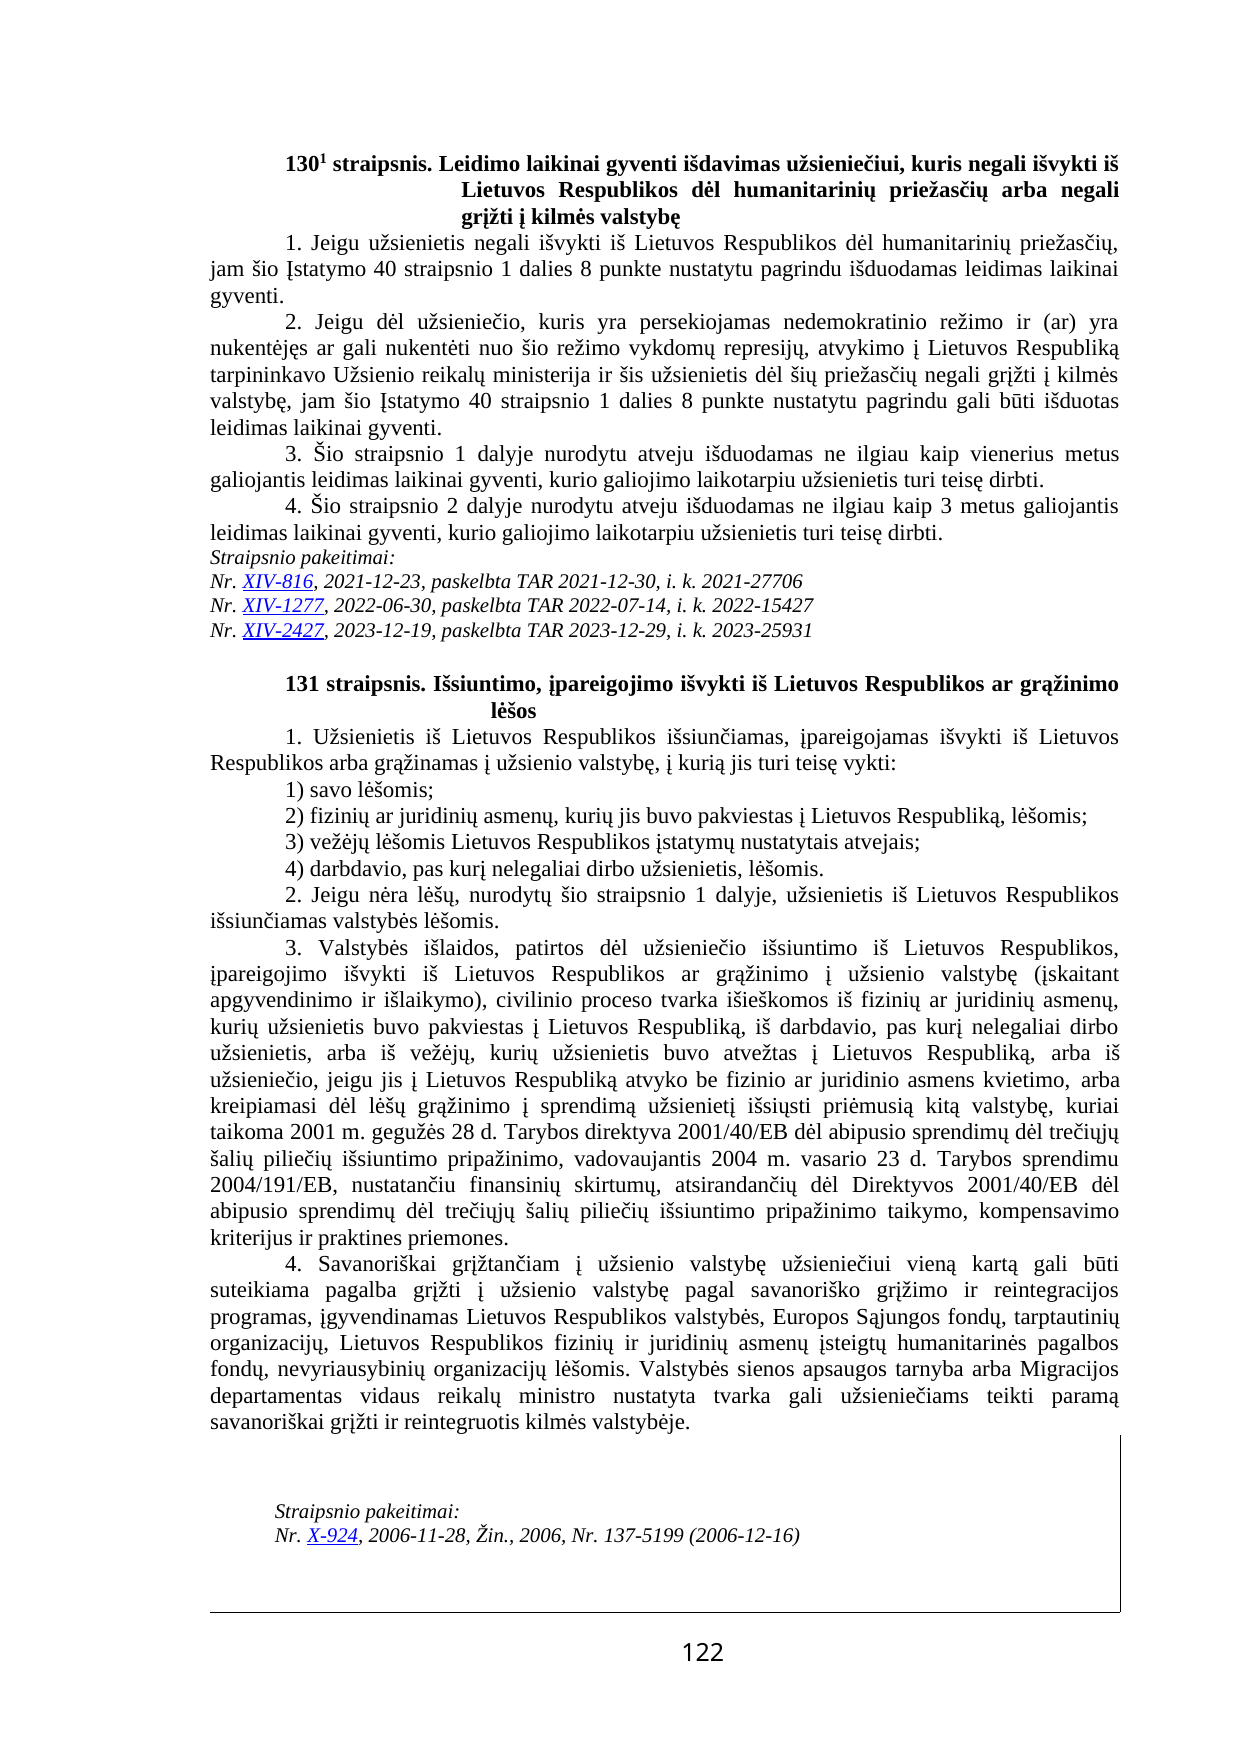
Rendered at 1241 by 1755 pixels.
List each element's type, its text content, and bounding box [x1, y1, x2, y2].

text 4. Šio straipsnio 2 dalyje nurodytu atveju išduodamas ne ilgiau kaip 3 metus galiojantis leidimas laikinai gyventi, kurio galiojimo laikotarpiu užsienietis turi teisę dirbti. [210, 493, 1120, 545]
text 2. Jeigu dėl užsieniečio, kuris yra persekiojamas nedemokratinio režimo ir (ar) yra nukentėjęs ar gali nukentėti nuo šio režimo vykdomų represijų, atvykimo į Lietuvos Respubliką tarpininkavo Užsienio reikalų ministerija ir šis užsienietis dėl šių priežasčių negali grįžti į kilmės valstybę, jam šio Įstatymo 40 straipsnio 1 dalies 8 punkte nustatytu pagrindu gali būti išduotas leidimas laikinai gyventi. [210, 308, 1120, 440]
text Nr. XIV-816, 2021-12-23, paskelbta TAR 2021-12-30, i. k. 2021-27706 [210, 569, 1120, 593]
text 3. Valstybės išlaidos, patirtos dėl užsieniečio išsiuntimo iš Lietuvos Respublikos, įpareigojimo išvykti iš Lietuvos Respublikos ar grąžinimo į užsienio valstybę (įskaitant apgyvendinimo ir išlaikymo), civilinio proceso tvarka išieškomos iš fizinių ar juridinių asmenų, kurių užsienietis buvo pakviestas į Lietuvos Respubliką, iš darbdavio, pas kurį nelegaliai dirbo užsienietis, arba iš vežėjų, kurių užsienietis buvo atvežtas į Lietuvos Respubliką, arba iš užsieniečio, jeigu jis į Lietuvos Respubliką atvyko be fizinio ar juridinio asmens kvietimo, arba kreipiamasi dėl lėšų grąžinimo į sprendimą užsienietį išsiųsti priėmusią kitą valstybę, kuriai taikoma 2001 m. gegužės 28 d. Tarybos direktyva 2001/40/EB dėl abipusio sprendimų dėl trečiųjų šalių piliečių išsiuntimo pripažinimo, vadovaujantis 2004 m. vasario 23 d. Tarybos sprendimu 2004/191/EB, nustatančiu finansinių skirtumų, atsirandančių dėl Direktyvos 2001/40/EB dėl abipusio sprendimų dėl trečiųjų šalių piliečių išsiuntimo pripažinimo taikymo, kompensavimo kriterijus ir praktines priemones. [210, 934, 1120, 1250]
text 131 straipsnis. Išsiuntimo, įpareigojimo išvykti iš Lietuvos Respublikos ar grąžinimo lėšos [285, 670, 1120, 723]
text 4. Savanoriškai grįžtančiam į užsienio valstybę užsieniečiui vieną kartą gali būti suteikiama pagalba grįžti į užsienio valstybę pagal savanoriško grįžimo ir reintegracijos programas, įgyvendinamas Lietuvos Respublikos valstybės, Europos Sąjungos fondų, tarptautinių organizacijų, Lietuvos Respublikos fizinių ir juridinių asmenų įsteigtų humanitarinės pagalbos fondų, nevyriausybinių organizacijų lėšomis. Valstybės sienos apsaugos tarnyba arba Migracijos departamentas vidaus reikalų ministro nustatyta tvarka gali užsieniečiams teikti paramą savanoriškai grįžti ir reintegruotis kilmės valstybėje. [210, 1250, 1120, 1434]
text 3) vežėjų lėšomis Lietuvos Respublikos įstatymų nustatytais atvejais; [210, 828, 1120, 855]
text Straipsnio pakeitimai: [210, 1434, 1120, 1523]
text 1. Užsienietis iš Lietuvos Respublikos išsiunčiamas, įpareigojamas išvykti iš Lietuvos Respublikos arba grąžinamas į užsienio valstybę, į kurią jis turi teisę vykti: [210, 723, 1120, 776]
text Nr. XIV-2427, 2023-12-19, paskelbta TAR 2023-12-29, i. k. 2023-25931 [210, 617, 1120, 642]
text Nr. XIV-1277, 2022-06-30, paskelbta TAR 2022-07-14, i. k. 2022-15427 [210, 593, 1120, 617]
text 3. Šio straipsnio 1 dalyje nurodytu atveju išduodamas ne ilgiau kaip vienerius metus galiojantis leidimas laikinai gyventi, kurio galiojimo laikotarpiu užsienietis turi teisę dirbti. [210, 440, 1120, 493]
text 1) savo lėšomis; [210, 776, 1120, 802]
text 2. Jeigu nėra lėšų, nurodytų šio straipsnio 1 dalyje, užsienietis iš Lietuvos Respublikos išsiunčiamas valstybės lėšomis. [210, 881, 1120, 934]
text 2) fizinių ar juridinių asmenų, kurių jis buvo pakviestas į Lietuvos Respubliką, lėšomis; [210, 802, 1120, 828]
text 1. Jeigu užsienietis negali išvykti iš Lietuvos Respublikos dėl humanitarinių priežasčių, jam šio Įstatymo 40 straipsnio 1 dalies 8 punkte nustatytu pagrindu išduodamas leidimas laikinai gyventi. [210, 229, 1120, 308]
text Straipsnio pakeitimai: [210, 545, 1120, 569]
text 1301 straipsnis. Leidimo laikinai gyventi išdavimas užsieniečiui, kuris negali išvykti iš Lietuvos Respublikos dėl humanitarinių priežasčių arba negali grįžti į kilmės valstybę [285, 150, 1120, 229]
text Nr. X-924, 2006-11-28, Žin., 2006, Nr. 137-5199 (2006-12-16) [210, 1523, 1120, 1612]
text 4) darbdavio, pas kurį nelegaliai dirbo užsienietis, lėšomis. [210, 855, 1120, 881]
